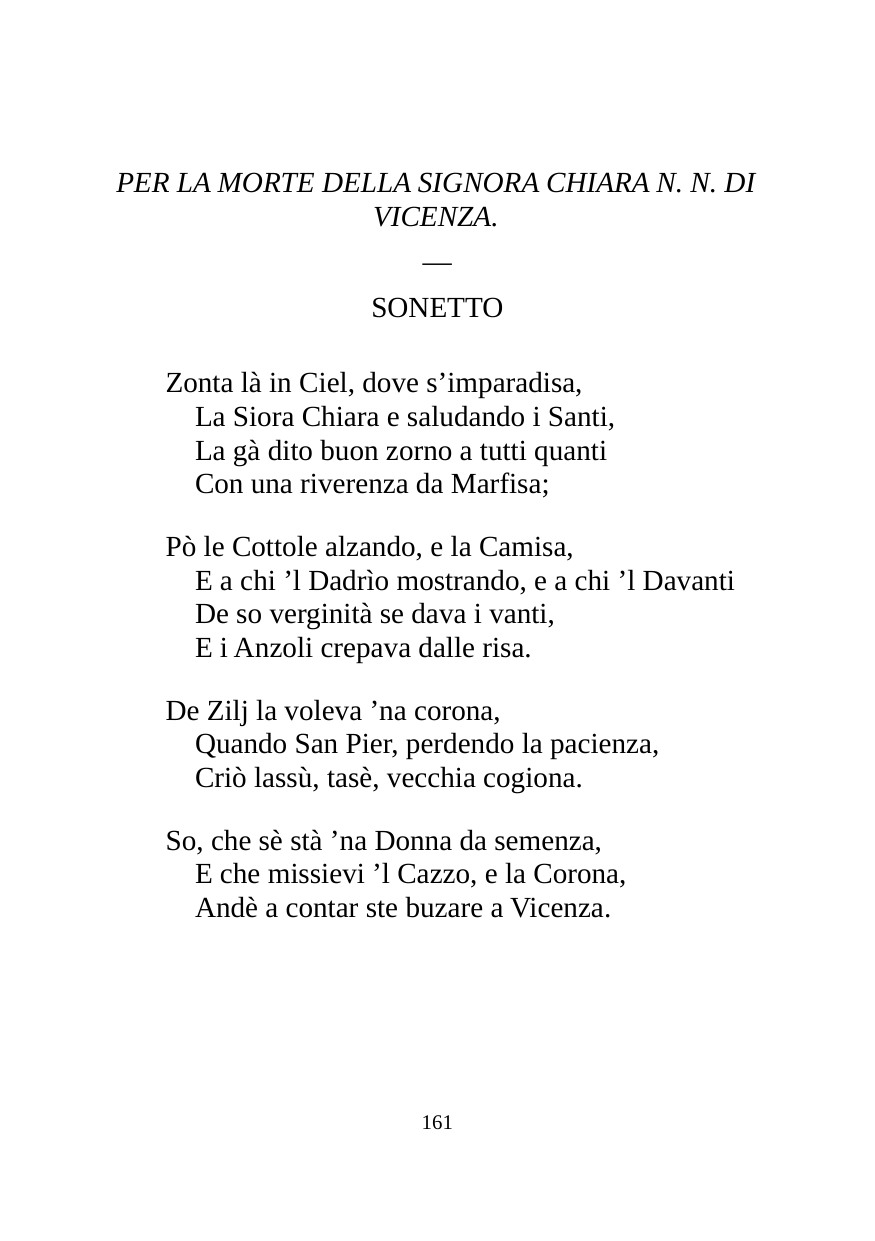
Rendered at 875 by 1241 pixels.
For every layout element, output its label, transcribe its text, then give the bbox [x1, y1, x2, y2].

text So, che sè stà ’na Donna da semenza, E che missievi ’l Cazzo, e la Corona, Andè a contar ste buzare a Vicenza. [165, 823, 768, 923]
text Zonta là in Ciel, dove s’imparadisa, La Siora Chiara e saludando i Santi, La gà dito buon zorno a tutti quanti Con una riverenza da Marfisa; [165, 366, 768, 500]
text De Zilj la voleva ’na corona, Quando San Pier, perdendo la pacienza, Criò lassù, tasè, vecchia cogiona. [165, 693, 768, 793]
text Pò le Cottole alzando, e la Camisa, E a chi ’l Dadrìo mostrando, e a chi ’l Davanti De so verginità se dava i vanti, E i Anzoli crepava dalle risa. [165, 529, 768, 663]
text — [106, 244, 768, 278]
text SONETTO [106, 290, 768, 324]
subtitle PER LA MORTE DELLA SIGNORA CHIARA N. N. DI VICENZA. [106, 165, 768, 232]
